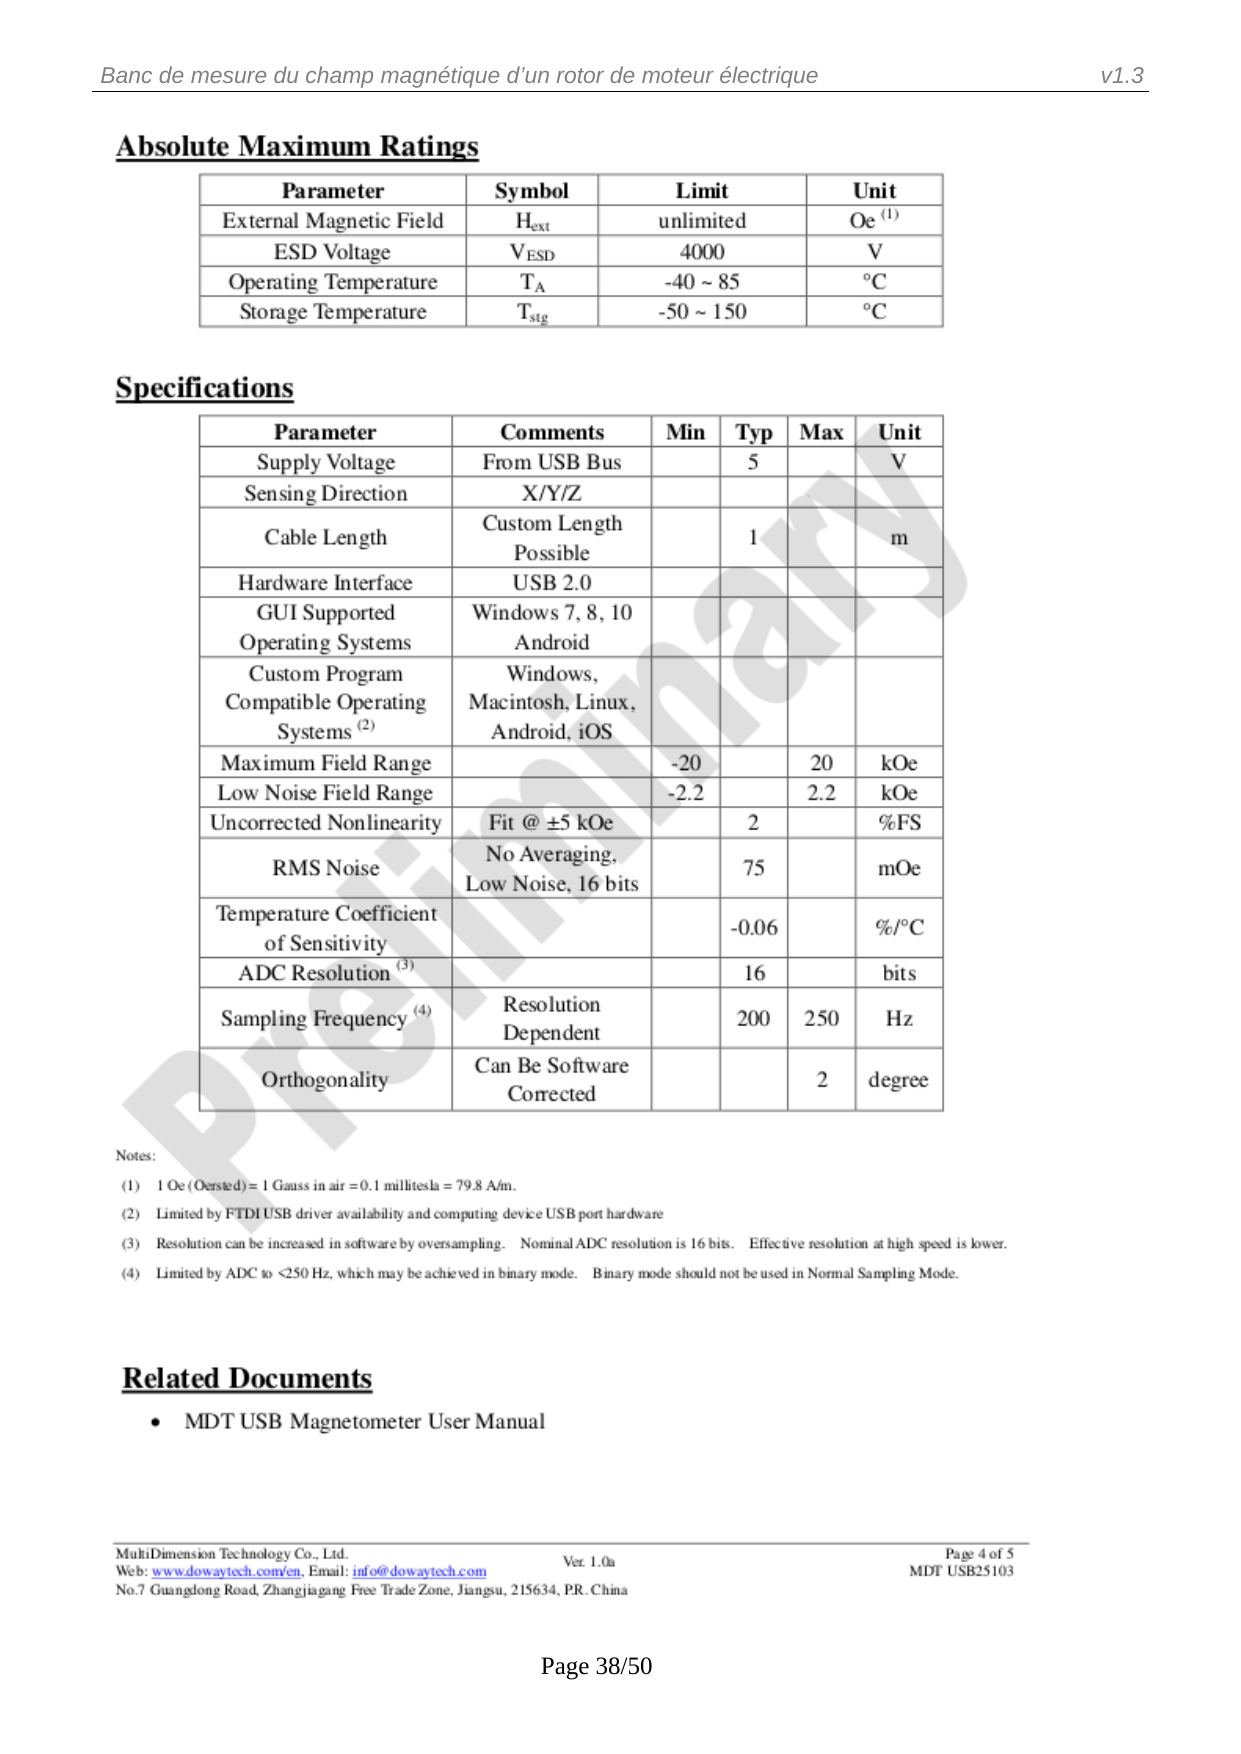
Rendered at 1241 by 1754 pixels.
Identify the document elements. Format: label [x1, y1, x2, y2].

picture [94, 120, 1032, 1606]
